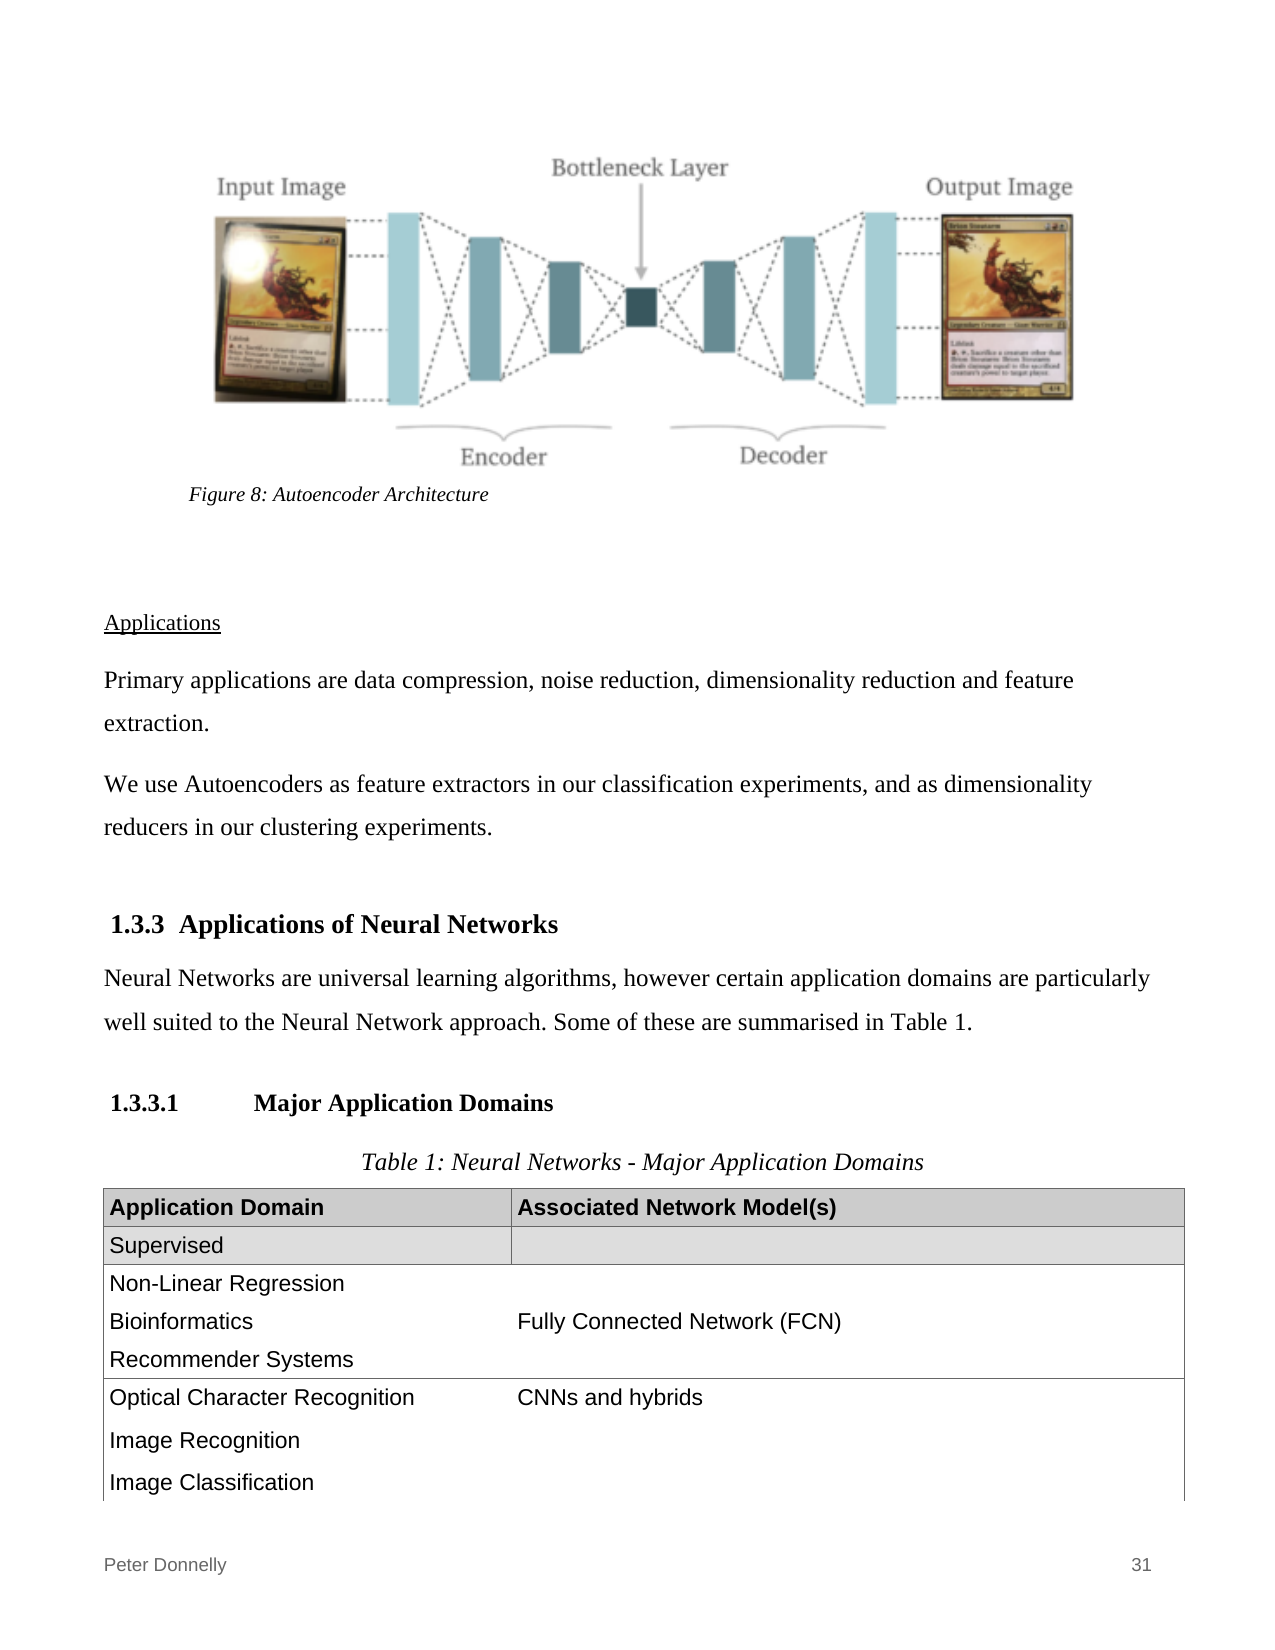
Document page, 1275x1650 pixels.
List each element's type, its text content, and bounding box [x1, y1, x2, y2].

table_cell Bioinformatics [104, 1302, 511, 1340]
table_cell Image Recognition [104, 1416, 511, 1463]
table_cell Optical Character Recognition [104, 1379, 511, 1416]
subtitle Applications [86, 609, 1181, 636]
table_cell Image Classification [104, 1463, 511, 1501]
text Table 1: Neural Networks - Major Application Domains [103, 1147, 1181, 1176]
picture [188, 147, 1103, 482]
table_cell Fully Connected Network (FCN) [511, 1265, 1184, 1378]
table_cell Non-Linear Regression [104, 1265, 511, 1302]
table_cell Supervised [104, 1227, 511, 1264]
subtitle Major Application Domains [103, 1088, 1181, 1117]
text Primary applications are data compression, noise reduction, dimensionality reduction and feature extraction. [103, 665, 1181, 737]
text We use Autoencoders as feature extractors in our classification experiments, and as dimensionality reducers in our clustering experiments. [103, 769, 1181, 841]
table_header Associated Network Model(s) [512, 1189, 1184, 1226]
table_header Application Domain [104, 1189, 511, 1226]
subtitle Applications of Neural Networks [103, 909, 1181, 940]
text Figure 8: Autoencoder Architecture [188, 482, 1102, 506]
table_cell Recommender Systems [104, 1340, 511, 1378]
table_cell [512, 1227, 1184, 1264]
text Neural Networks are universal learning algorithms, however certain application domains are particularly well suited to the Neural Network approach. Some of these are summarised in Table 1. [103, 963, 1181, 1035]
table_cell CNNs and hybrids [511, 1379, 1184, 1501]
